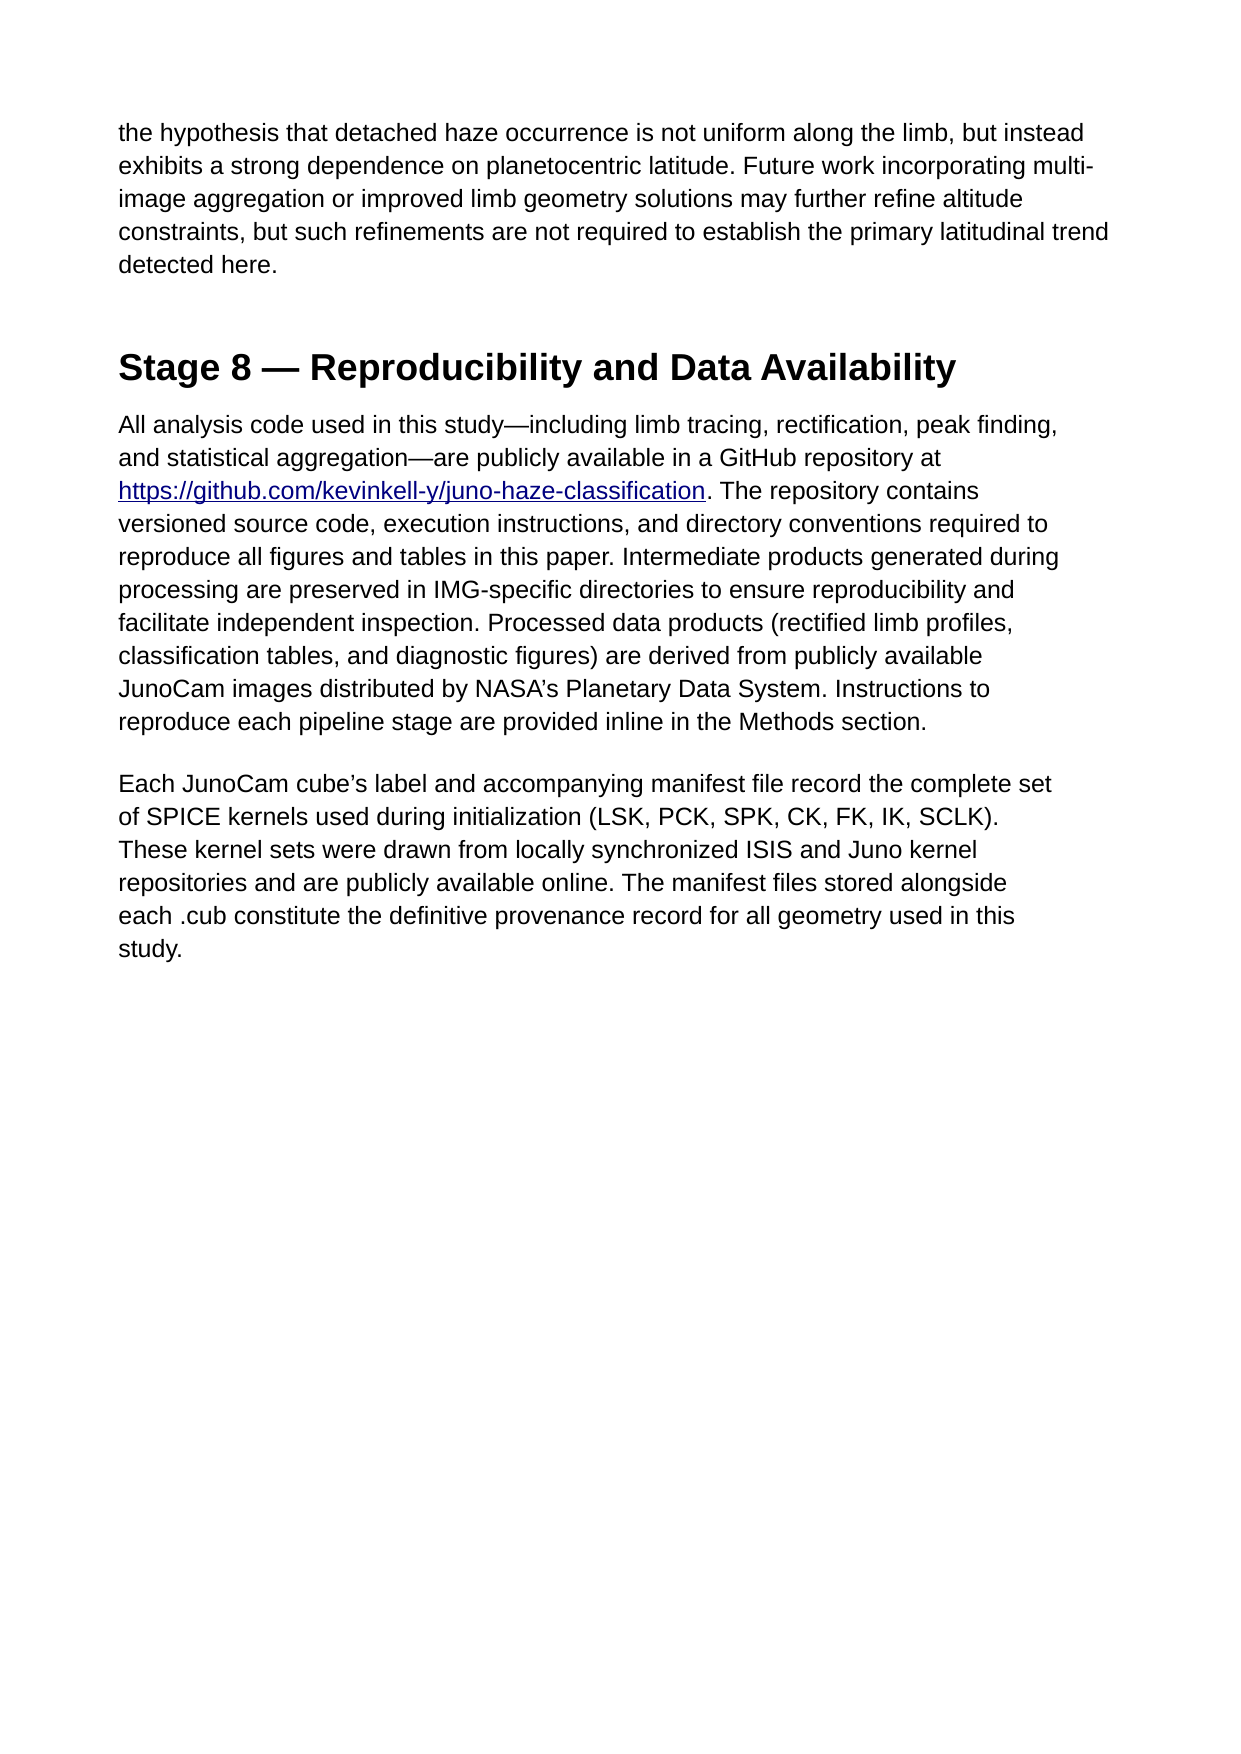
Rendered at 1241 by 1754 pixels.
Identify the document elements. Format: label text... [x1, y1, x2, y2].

text All analysis code used in this study—including limb tracing, rectification, peak finding, and statistical aggregation—are publicly available in a GitHub repository at https://github.com/kevinkell-y/juno-haze-classification. The repository contains versioned source code, execution instructions, and directory conventions required to reproduce all figures and tables in this paper. Intermediate products generated during processing are preserved in IMG-specific directories to ensure reproducibility and facilitate independent inspection. Processed data products (rectified limb profiles, classification tables, and diagnostic figures) are derived from publicly available JunoCam images distributed by NASA’s Planetary Data System. Instructions to reproduce each pipeline stage are provided inline in the Methods section. [118, 409, 1063, 736]
text Each JunoCam cube’s label and accompanying manifest file record the complete set of SPICE kernels used during initialization (LSK, PCK, SPK, CK, FK, IK, SCLK). These kernel sets were drawn from locally synchronized ISIS and Juno kernel repositories and are publicly available online. The manifest files stored alongside each .cub constitute the definitive provenance record for all geometry used in this study. [118, 769, 1063, 963]
text the hypothesis that detached haze occurrence is not uniform along the limb, but instead exhibits a strong dependence on planetocentric latitude. Future work incorporating multi-image aggregation or improved limb geometry solutions may further refine altitude constraints, but such refinements are not required to establish the primary latitudinal trend detected here. [118, 118, 1122, 279]
text Stage 8 — Reproducibility and Data Availability [118, 345, 1122, 388]
